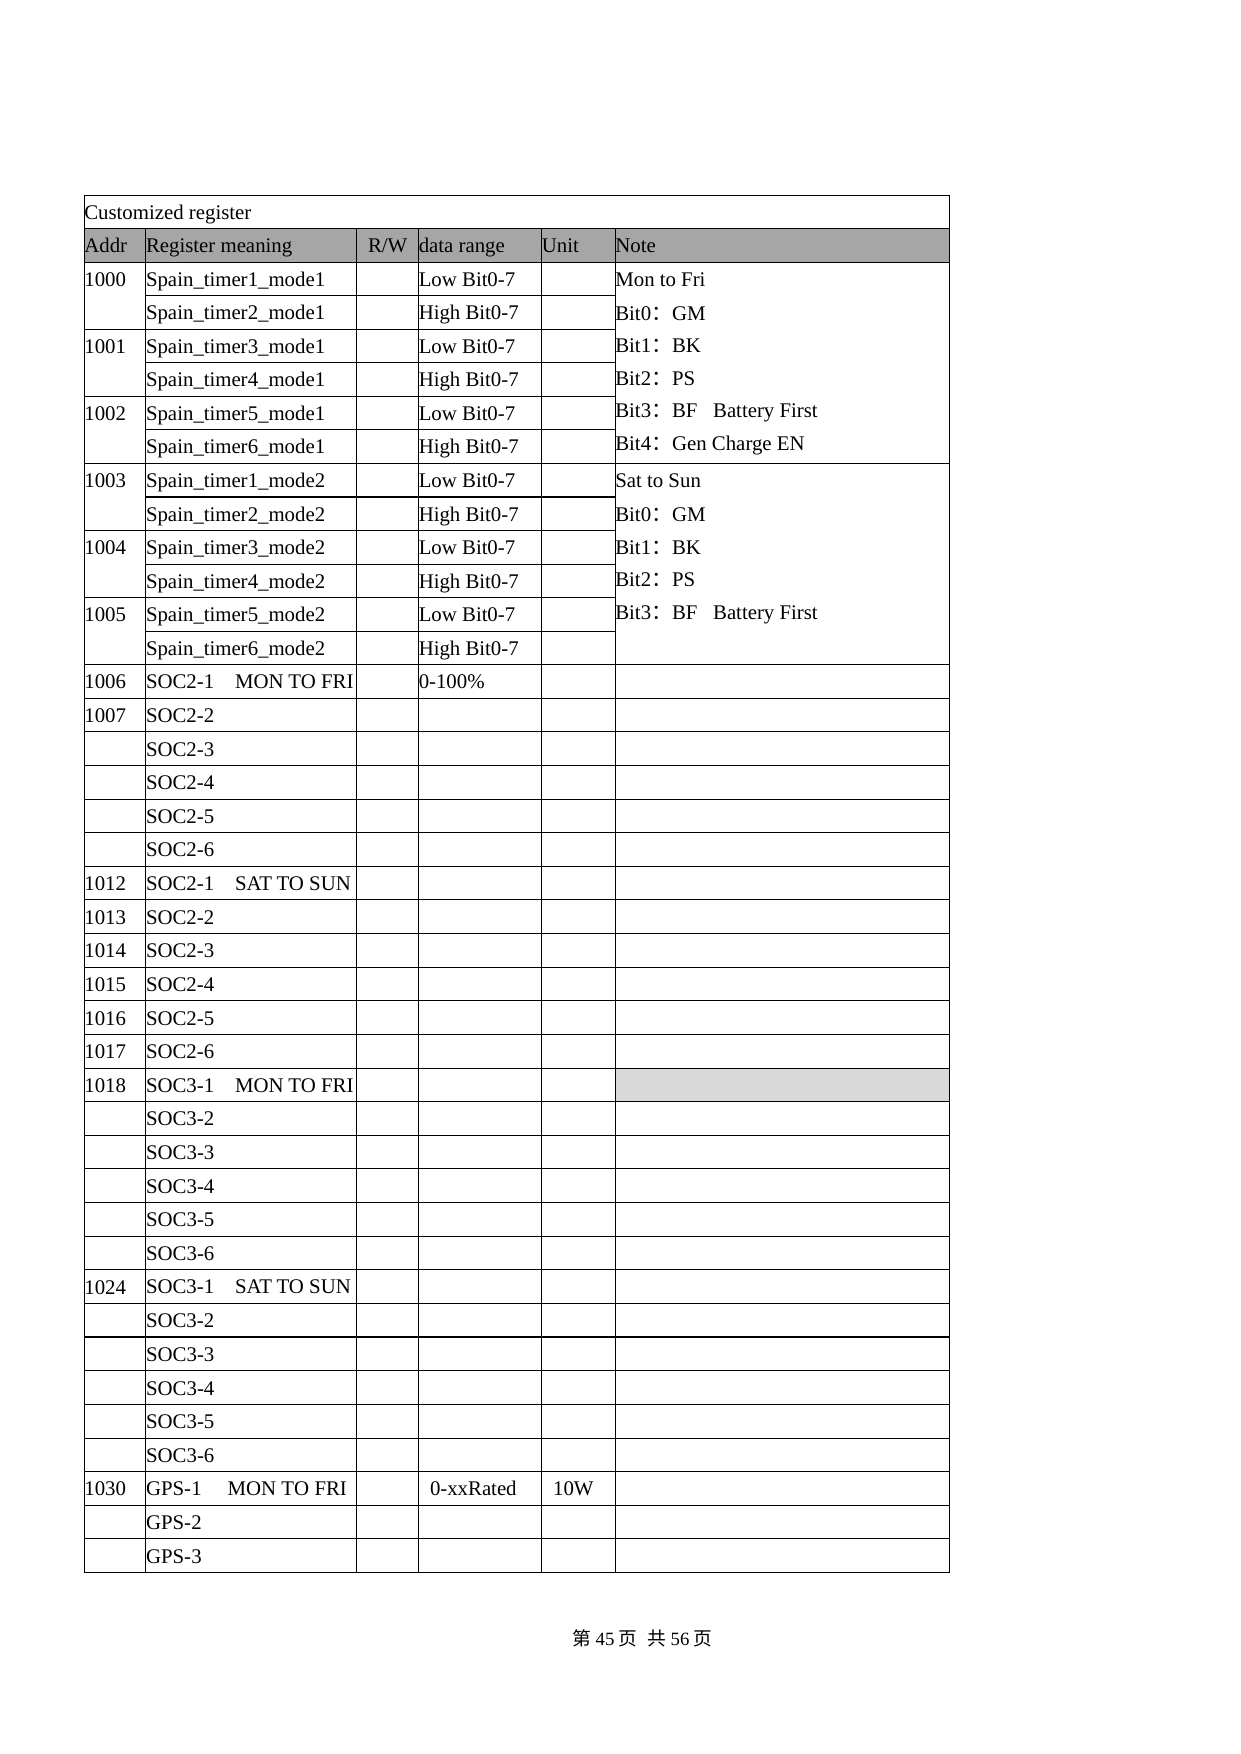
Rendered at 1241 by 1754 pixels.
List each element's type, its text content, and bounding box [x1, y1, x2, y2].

table_cell [542, 766, 615, 798]
table_cell [616, 833, 949, 866]
table_cell [542, 1237, 615, 1269]
table_cell [542, 1069, 615, 1101]
table_cell [357, 699, 418, 731]
table_cell [357, 330, 418, 362]
table_cell SOC3-3 [146, 1136, 356, 1168]
table_cell [357, 464, 418, 496]
table_cell [542, 968, 615, 1000]
table_cell [419, 1539, 541, 1572]
table_cell data range [419, 229, 541, 262]
table_cell [357, 1405, 418, 1437]
table_cell [419, 867, 541, 899]
table_cell SOC3-6 [146, 1237, 356, 1269]
table_cell [357, 598, 418, 631]
table_cell [542, 498, 615, 530]
table_cell 1007 [85, 699, 145, 731]
table_cell High Bit0-7 [419, 363, 541, 396]
table_cell 0-xxRated [419, 1472, 541, 1505]
table_cell [357, 263, 418, 295]
table_cell [85, 1506, 145, 1538]
table_cell [542, 531, 615, 563]
table_cell [357, 900, 418, 933]
table_cell [419, 900, 541, 933]
table_cell SOC3-5 [146, 1203, 356, 1236]
table_cell [616, 1439, 949, 1471]
table_cell SOC2-5 [146, 800, 356, 832]
table_cell [419, 968, 541, 1000]
table_cell Spain_timer6_mode2 [146, 632, 356, 664]
table_cell [85, 1237, 145, 1269]
table_cell [542, 934, 615, 967]
table_cell [542, 1270, 615, 1303]
table_cell [419, 1338, 541, 1370]
table_cell [357, 1506, 418, 1538]
table_cell [85, 1405, 145, 1437]
table_cell [357, 800, 418, 832]
table_cell [357, 1338, 418, 1370]
table_cell [357, 1371, 418, 1404]
table_cell [419, 766, 541, 798]
table_cell [542, 800, 615, 832]
table_cell SOC3-1 SAT TO SUN [146, 1270, 356, 1303]
table_cell SOC3-2 [146, 1304, 356, 1336]
table_cell [357, 1102, 418, 1135]
table_cell [357, 1237, 418, 1269]
table_cell 1014 [85, 934, 145, 967]
table_cell [616, 1035, 949, 1068]
table_cell [419, 699, 541, 731]
table_cell [542, 464, 615, 496]
table_cell Mon to Fri Bit0：GM Bit1：BK Bit2：PS Bit3：BF Battery First Bit4：Gen Charge EN [616, 263, 949, 463]
table_cell [419, 934, 541, 967]
table_cell [85, 1169, 145, 1202]
table_cell 10W [542, 1472, 615, 1505]
table_cell Unit [542, 229, 615, 262]
table_cell [616, 1169, 949, 1202]
table_cell [419, 1203, 541, 1236]
table_cell GPS-1 MON TO FRI [146, 1472, 356, 1505]
table_cell [419, 1270, 541, 1303]
table_cell SOC2-2 [146, 699, 356, 731]
table_cell [357, 1304, 418, 1336]
table_cell SOC3-4 [146, 1169, 356, 1202]
table_cell R/W [357, 229, 418, 262]
table_cell [616, 1069, 949, 1101]
table_cell [542, 867, 615, 899]
table_cell SOC2-5 [146, 1001, 356, 1034]
table_cell [357, 1270, 418, 1303]
table_cell 1030 [85, 1472, 145, 1505]
table_cell Spain_timer2_mode2 [146, 498, 356, 530]
table_cell [542, 1506, 615, 1538]
table_cell [419, 1136, 541, 1168]
table_cell 1013 [85, 900, 145, 933]
table_cell [542, 1338, 615, 1370]
table_cell [85, 1338, 145, 1370]
table_cell GPS-3 [146, 1539, 356, 1572]
table_cell [542, 1539, 615, 1572]
table_cell SOC2-4 [146, 968, 356, 1000]
table_cell [542, 330, 615, 362]
table_cell SOC2-6 [146, 833, 356, 866]
table_cell [616, 1338, 949, 1370]
table_cell SOC3-4 [146, 1371, 356, 1404]
table_cell 1012 [85, 867, 145, 899]
table_cell [357, 968, 418, 1000]
table_cell [357, 766, 418, 798]
table_cell [542, 1001, 615, 1034]
table_cell [419, 833, 541, 866]
table_cell [357, 397, 418, 429]
table_cell [542, 699, 615, 731]
table_cell Spain_timer5_mode2 [146, 598, 356, 631]
table_cell SOC2-2 [146, 900, 356, 933]
table_cell [616, 800, 949, 832]
table_cell [616, 968, 949, 1000]
table_cell [616, 766, 949, 798]
table_cell Low Bit0-7 [419, 263, 541, 295]
table_cell [542, 263, 615, 295]
table_cell SOC2-4 [146, 766, 356, 798]
table_cell [357, 430, 418, 463]
table_cell SOC2-1 SAT TO SUN [146, 867, 356, 899]
table_cell [616, 732, 949, 765]
table_cell [357, 565, 418, 597]
table_cell [616, 1472, 949, 1505]
table_cell Spain_timer3_mode2 [146, 531, 356, 563]
table_cell 0-100% [419, 665, 541, 698]
table_cell [616, 1371, 949, 1404]
table_cell [419, 1371, 541, 1404]
table_cell [542, 363, 615, 396]
table_cell 1003 [85, 464, 145, 530]
table_cell Low Bit0-7 [419, 598, 541, 631]
table_cell High Bit0-7 [419, 498, 541, 530]
table_cell [85, 833, 145, 866]
table_cell [616, 1136, 949, 1168]
table_cell 1002 [85, 397, 145, 463]
table_cell [542, 430, 615, 463]
table_cell [616, 1405, 949, 1437]
table_cell [357, 1136, 418, 1168]
table_cell [85, 1102, 145, 1135]
table_cell [616, 1506, 949, 1538]
table_cell Addr [85, 229, 145, 262]
table_cell High Bit0-7 [419, 296, 541, 329]
table_cell [85, 1539, 145, 1572]
table_cell 1006 [85, 665, 145, 698]
table_cell [542, 1405, 615, 1437]
table_cell Spain_timer4_mode1 [146, 363, 356, 396]
table_cell [357, 632, 418, 664]
table_cell SOC2-1 MON TO FRI [146, 665, 356, 698]
table_cell [357, 1539, 418, 1572]
table_cell [85, 1203, 145, 1236]
table_cell [616, 1270, 949, 1303]
table_cell [357, 1203, 418, 1236]
table_cell [616, 934, 949, 967]
table_cell 1001 [85, 330, 145, 396]
table_cell [419, 1439, 541, 1471]
table_cell [542, 1371, 615, 1404]
table_cell [542, 1439, 615, 1471]
table_cell [357, 867, 418, 899]
table_cell [542, 1136, 615, 1168]
table_cell High Bit0-7 [419, 632, 541, 664]
table_cell SOC2-6 [146, 1035, 356, 1068]
table_cell [419, 1001, 541, 1034]
table_cell Note [616, 229, 949, 262]
table_cell [542, 900, 615, 933]
table_cell [419, 1169, 541, 1202]
table_cell [357, 363, 418, 396]
table_cell [419, 1405, 541, 1437]
table_cell [357, 1001, 418, 1034]
table_cell [85, 732, 145, 765]
table_cell [542, 296, 615, 329]
table_cell [357, 498, 418, 530]
table_cell [357, 296, 418, 329]
table_cell [419, 732, 541, 765]
table_cell [542, 598, 615, 631]
table_cell [616, 1304, 949, 1336]
table_cell [542, 1102, 615, 1135]
table_cell [357, 934, 418, 967]
table_cell Register meaning [146, 229, 356, 262]
table_cell Low Bit0-7 [419, 464, 541, 496]
table_cell [616, 1001, 949, 1034]
table_cell [616, 900, 949, 933]
table_cell SOC3-1 MON TO FRI [146, 1069, 356, 1101]
table_cell [357, 665, 418, 698]
table_cell SOC2-3 [146, 732, 356, 765]
table_cell [419, 1102, 541, 1135]
table_cell [85, 1371, 145, 1404]
table_cell [85, 1439, 145, 1471]
table_cell [616, 1539, 949, 1572]
table_cell 1017 [85, 1035, 145, 1068]
table_cell Spain_timer4_mode2 [146, 565, 356, 597]
table_cell 1015 [85, 968, 145, 1000]
table_cell Spain_timer3_mode1 [146, 330, 356, 362]
table_cell 1018 [85, 1069, 145, 1101]
table_cell Low Bit0-7 [419, 397, 541, 429]
table_cell [357, 531, 418, 563]
table_cell [85, 766, 145, 798]
table_cell [542, 1035, 615, 1068]
table_cell [419, 800, 541, 832]
table_cell [419, 1237, 541, 1269]
table_cell GPS-2 [146, 1506, 356, 1538]
table_cell [357, 1472, 418, 1505]
table_cell SOC3-6 [146, 1439, 356, 1471]
table_cell 1005 [85, 598, 145, 664]
table_cell [357, 833, 418, 866]
table_cell Spain_timer1_mode2 [146, 464, 356, 496]
table_cell [419, 1506, 541, 1538]
table_cell [542, 1304, 615, 1336]
table_cell 1000 [85, 263, 145, 329]
table_cell [419, 1035, 541, 1068]
table_cell [616, 699, 949, 731]
table_cell [616, 1203, 949, 1236]
table_cell SOC3-5 [146, 1405, 356, 1437]
table_cell [542, 732, 615, 765]
table_cell Spain_timer1_mode1 [146, 263, 356, 295]
table_cell [85, 800, 145, 832]
table_cell [357, 1069, 418, 1101]
table_cell [542, 565, 615, 597]
table_cell SOC3-2 [146, 1102, 356, 1135]
table_cell [85, 1304, 145, 1336]
table_cell [357, 1169, 418, 1202]
table_cell High Bit0-7 [419, 565, 541, 597]
table_cell 1004 [85, 531, 145, 597]
table_cell Low Bit0-7 [419, 531, 541, 563]
table_cell Spain_timer2_mode1 [146, 296, 356, 329]
table_cell [419, 1069, 541, 1101]
table_cell SOC2-3 [146, 934, 356, 967]
table_cell [542, 665, 615, 698]
table_cell Low Bit0-7 [419, 330, 541, 362]
table_cell [542, 833, 615, 866]
table_cell [357, 732, 418, 765]
table_cell [419, 1304, 541, 1336]
table_cell [542, 1203, 615, 1236]
table_cell 1024 [85, 1270, 145, 1303]
table_cell Sat to Sun Bit0：GM Bit1：BK Bit2：PS Bit3：BF Battery First [616, 464, 949, 664]
table_cell Spain_timer5_mode1 [146, 397, 356, 429]
table_cell [616, 1237, 949, 1269]
table_cell [616, 665, 949, 698]
table_header Customized register [85, 196, 949, 228]
table_cell [357, 1035, 418, 1068]
table_cell [542, 1169, 615, 1202]
table_cell Spain_timer6_mode1 [146, 430, 356, 463]
table_cell [616, 867, 949, 899]
table_cell [616, 1102, 949, 1135]
table_cell SOC3-3 [146, 1338, 356, 1370]
table_cell [542, 397, 615, 429]
table_cell [542, 632, 615, 664]
table_cell High Bit0-7 [419, 430, 541, 463]
table_cell [85, 1136, 145, 1168]
table_cell [357, 1439, 418, 1471]
table_cell 1016 [85, 1001, 145, 1034]
